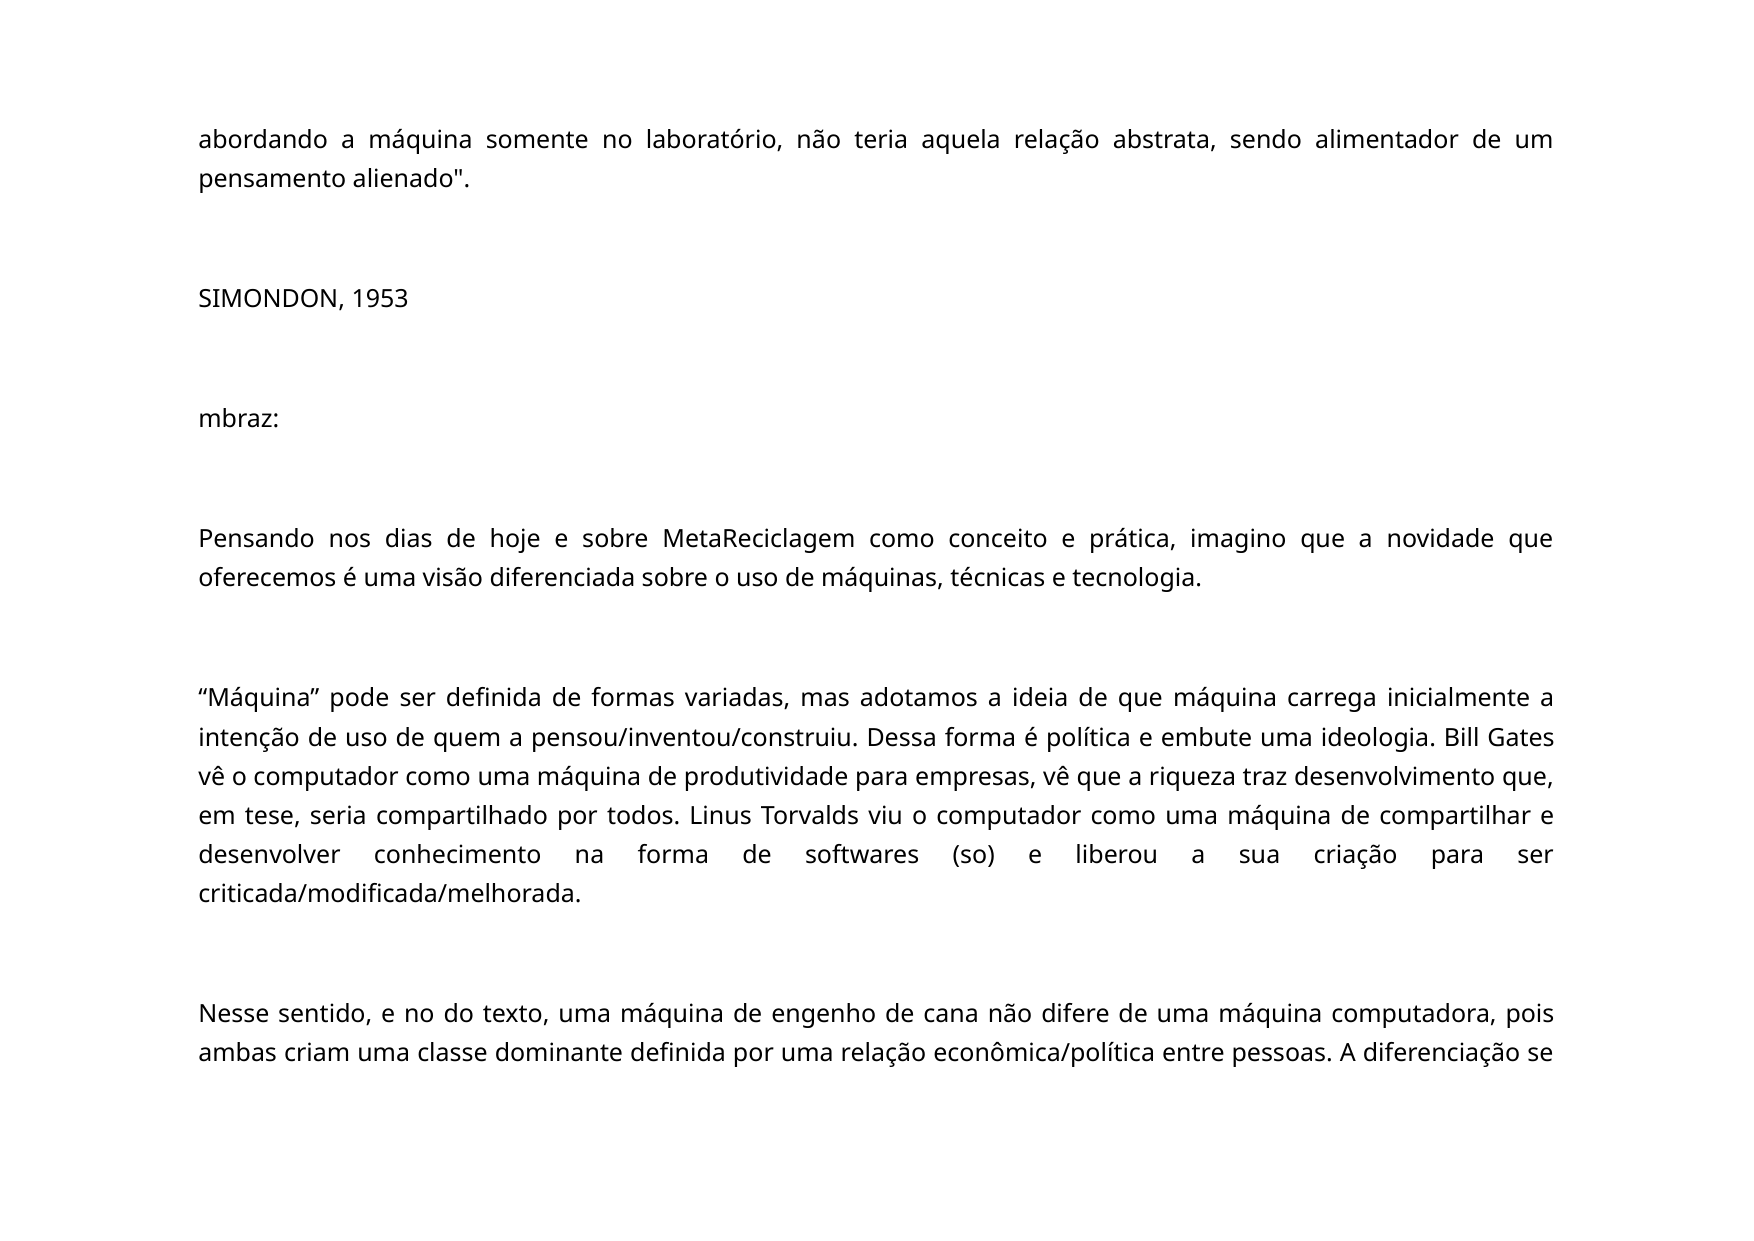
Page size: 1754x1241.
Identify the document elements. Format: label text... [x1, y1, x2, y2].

text abordando a máquina somente no laboratório, não teria aquela relação abstrata, sendo alimentador de um pensamento alienado". [198, 122, 1556, 195]
text “Máquina” pode ser definida de formas variadas, mas adotamos a ideia de que máquina carrega inicialmente a intenção de uso de quem a pensou/inventou/construiu. Dessa forma é política e embute uma ideologia. Bill Gates vê o computador como uma máquina de produtividade para empresas, vê que a riqueza traz desenvolvimento que, em tese, seria compartilhado por todos. Linus Torvalds viu o computador como uma máquina de compartilhar e desenvolver conhecimento na forma de softwares (so) e liberou a sua criação para ser criticada/modificada/melhorada. [198, 680, 1556, 910]
text Pensando nos dias de hoje e sobre MetaReciclagem como conceito e prática, imagino que a novidade que oferecemos é uma visão diferenciada sobre o uso de máquinas, técnicas e tecnologia. [198, 521, 1556, 594]
text SIMONDON, 1953 [198, 281, 1556, 315]
text mbraz: [198, 401, 1556, 435]
text Nesse sentido, e no do texto, uma máquina de engenho de cana não difere de uma máquina computadora, pois ambas criam uma classe dominante definida por uma relação econômica/política entre pessoas. A diferenciação se [198, 996, 1556, 1069]
